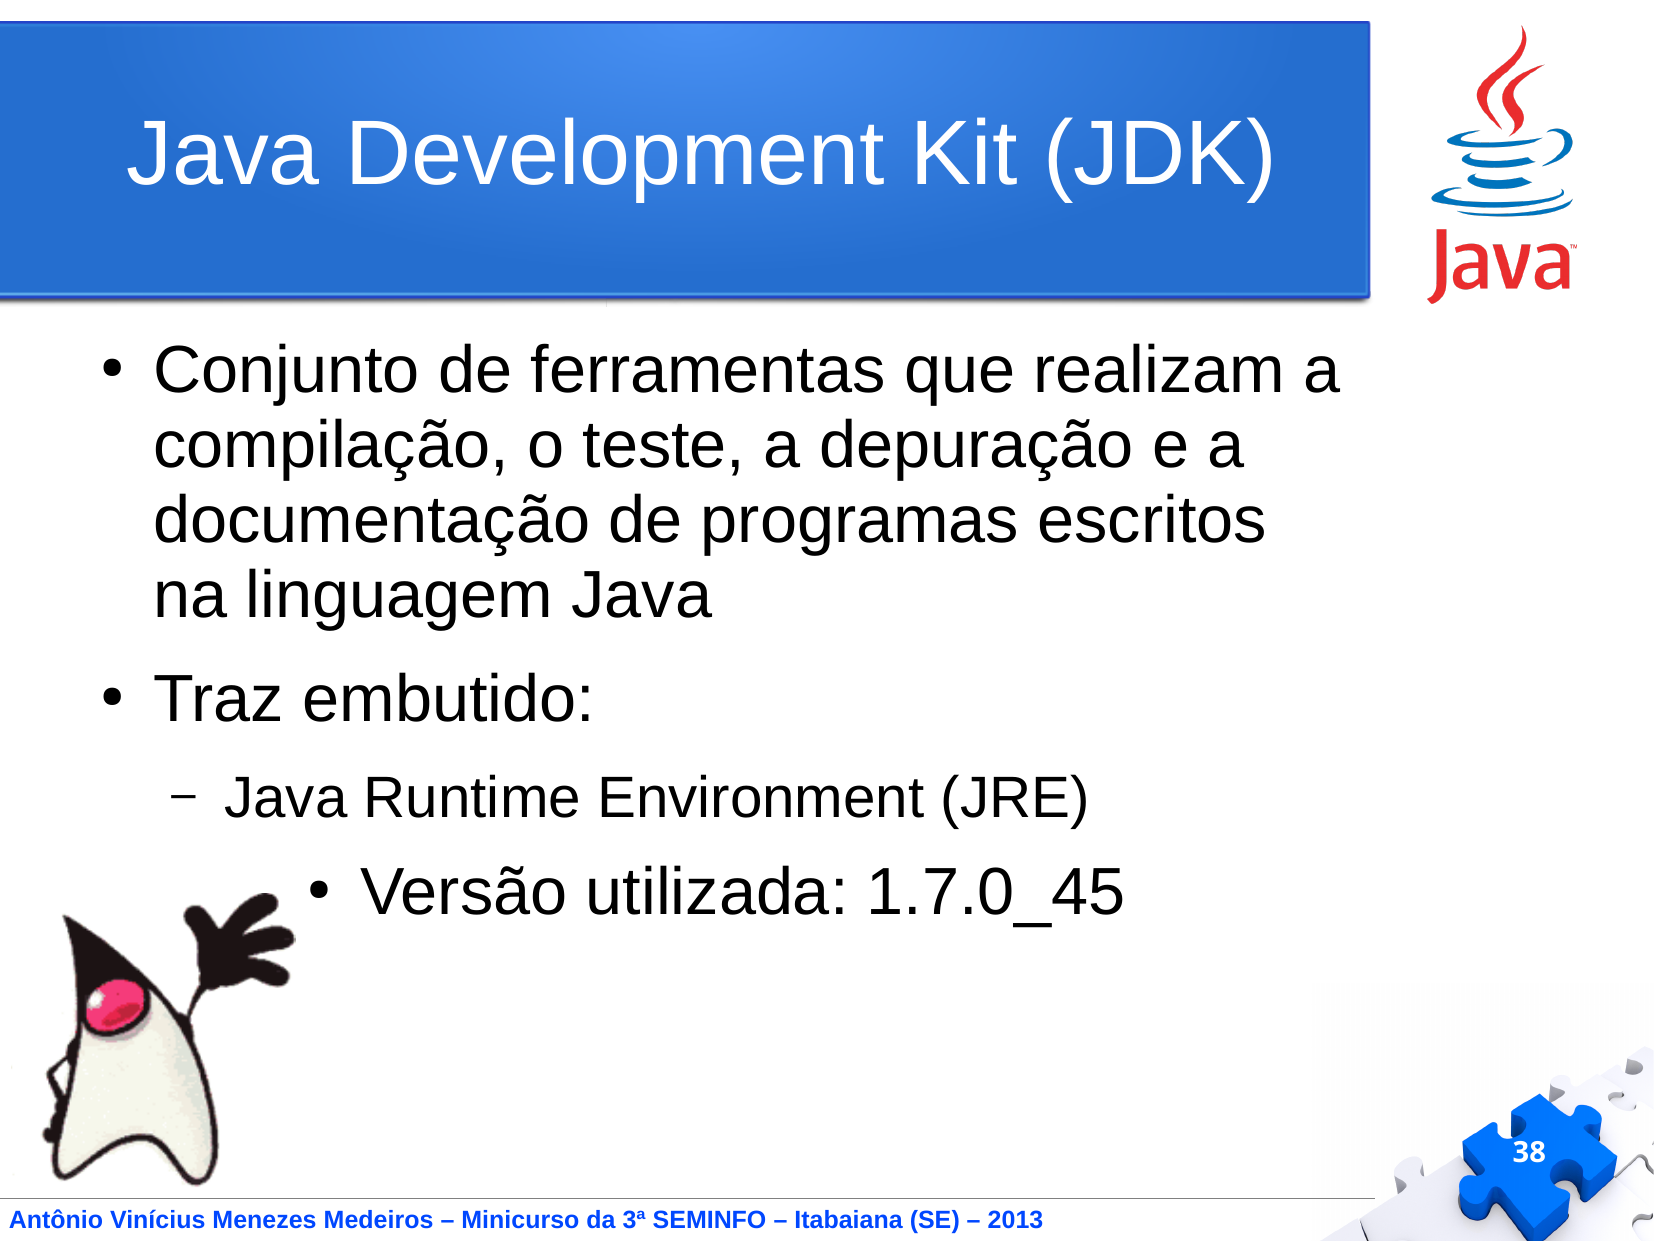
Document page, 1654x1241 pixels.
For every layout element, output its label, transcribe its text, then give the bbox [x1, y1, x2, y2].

picture [0, 21, 1375, 307]
title Java Development Kit (JDK) [82, 49, 1323, 257]
list Conjunto de ferramentas que realizam a compilação, o teste, a depuração e a documentação de programas escritos na linguagem Java Traz embutido: Java Runtime Environment (JRE) Versão utilizada: 1.7.0_45 [82, 332, 1356, 1111]
picture [11, 893, 296, 1189]
picture [1311, 983, 1654, 1241]
picture [1427, 25, 1577, 304]
